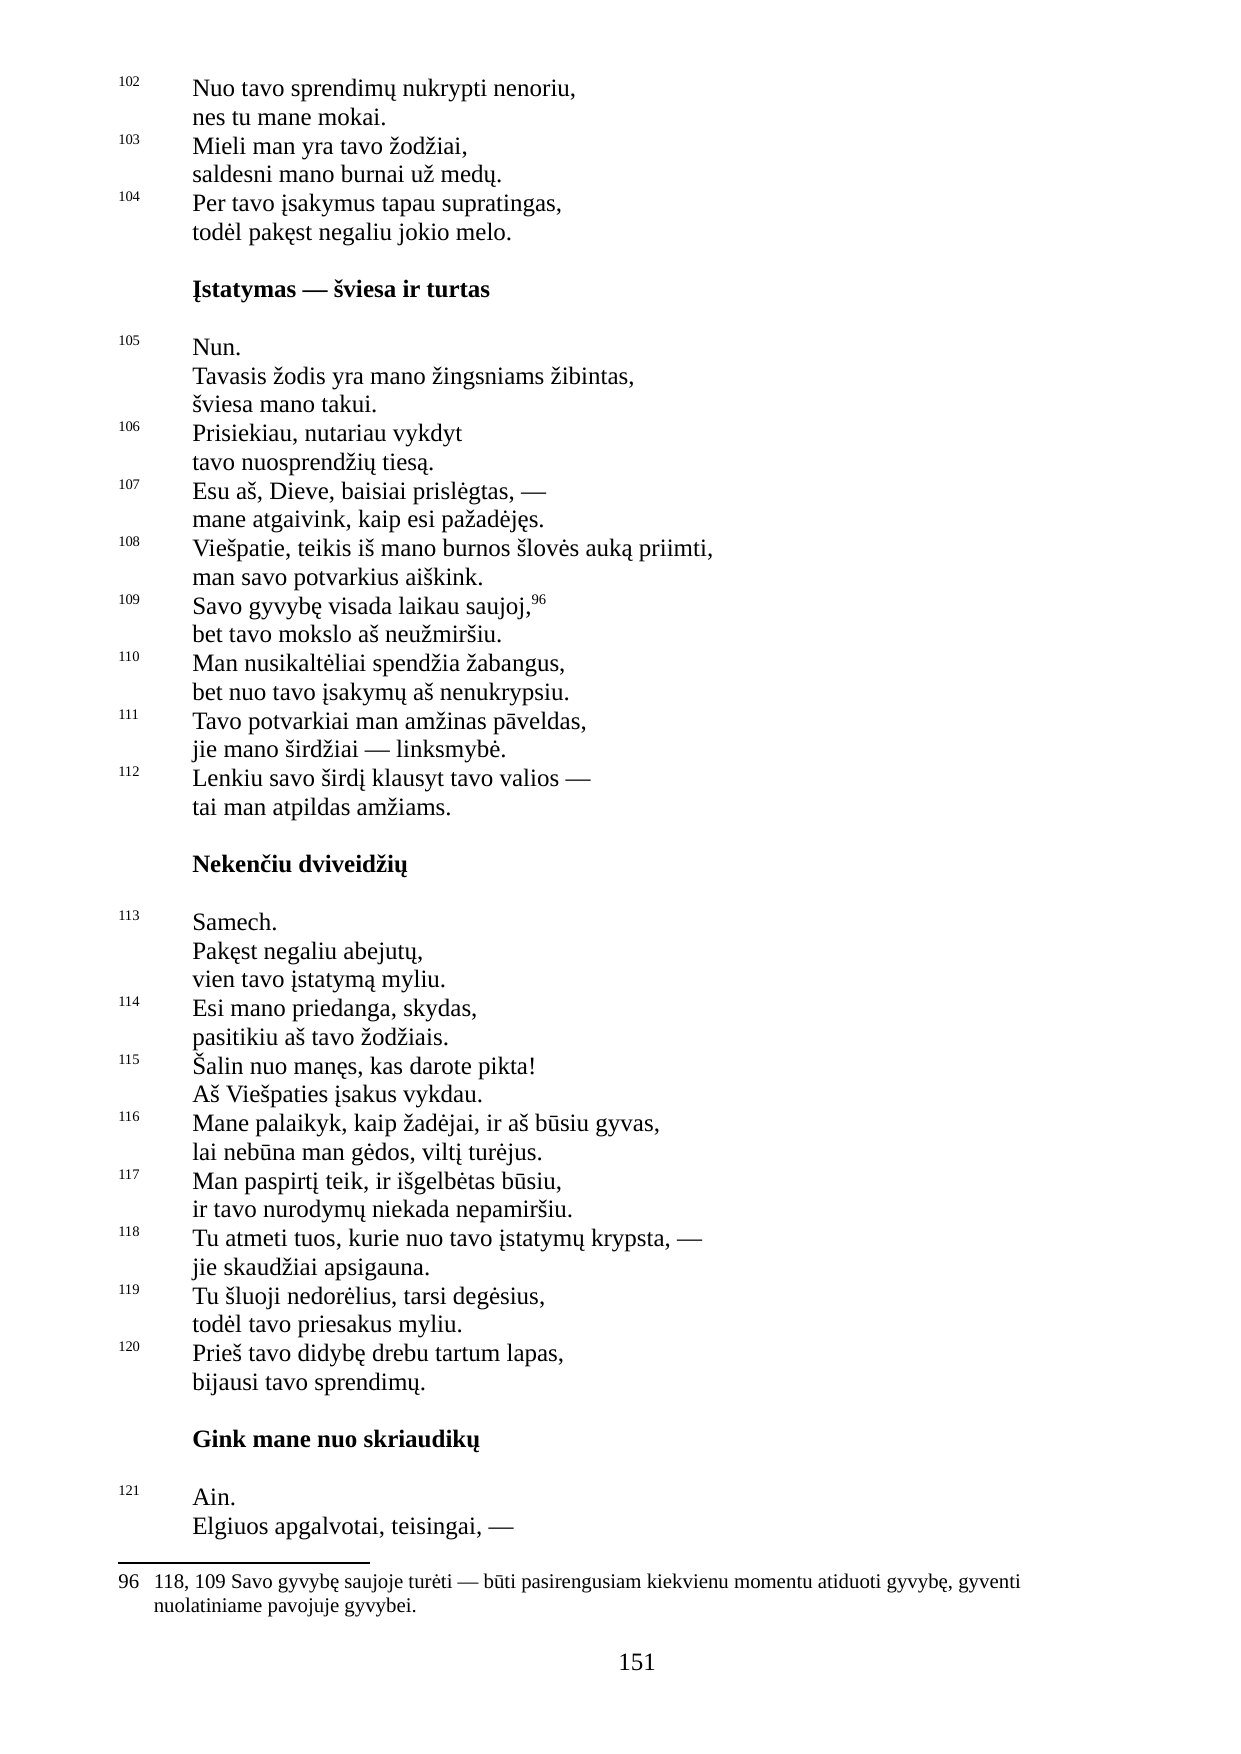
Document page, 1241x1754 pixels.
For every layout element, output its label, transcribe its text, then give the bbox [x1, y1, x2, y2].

text 107 Esu aš, Dieve, baisiai prislėgtas, — [118, 476, 1122, 504]
text šviesa mano takui. [118, 389, 1122, 418]
text man savo potvarkius aiškink. [118, 562, 1122, 591]
text 104 Per tavo įsakymus tapau supratingas, [118, 188, 1122, 217]
text todėl pakęst negaliu jokio melo. [118, 217, 1122, 246]
text bet tavo mokslo aš neužmiršiu. [118, 619, 1122, 648]
text jie mano širdžiai — linksmybė. [118, 734, 1122, 763]
text 112 Lenkiu savo širdį klausyt tavo valios — [118, 763, 1122, 792]
text Nekenčiu dviveidžių [118, 849, 1122, 878]
text tai man atpildas amžiams. [118, 792, 1122, 821]
text 117 Man paspirtį teik, ir išgelbėtas būsiu, [118, 1166, 1122, 1194]
text lai nebūna man gėdos, viltį turėjus. [118, 1137, 1122, 1166]
text Tavasis žodis yra mano žingsniams žibintas, [118, 361, 1122, 389]
text Įstatymas — šviesa ir turtas [118, 274, 1122, 303]
text 103 Mieli man yra tavo žodžiai, [118, 131, 1122, 159]
text Gink mane nuo skriaudikų [118, 1424, 1122, 1453]
text Elgiuos apgalvotai, teisingai, — [118, 1511, 1122, 1539]
text 106 Prisiekiau, nutariau vykdyt [118, 418, 1122, 447]
text bet nuo tavo įsakymų aš nenukrypsiu. [118, 677, 1122, 706]
text 109 Savo gyvybę visada laikau saujoj, [118, 591, 1122, 619]
text 121 Ain. [118, 1482, 1122, 1511]
text jie skaudžiai apsigauna. [118, 1252, 1122, 1281]
text vien tavo įstatymą myliu. [118, 964, 1122, 993]
text 115 Šalin nuo manęs, kas darote pikta! [118, 1051, 1122, 1079]
text Aš Viešpaties įsakus vykdau. [118, 1079, 1122, 1108]
text 118, 109 Savo gyvybę saujoje turėti — būti pasirengusiam kiekvienu momentu atiduoti gyvybę, gyventi nuolatiniame pavojuje gyvybei. [118, 1569, 1122, 1617]
text 102 Nuo tavo sprendimų nukrypti nenoriu, [118, 73, 1122, 102]
text tavo nuosprendžių tiesą. [118, 447, 1122, 476]
text saldesni mano burnai už medų. [118, 159, 1122, 188]
text nes tu mane mokai. [118, 102, 1122, 131]
text 114 Esi mano priedanga, skydas, [118, 993, 1122, 1022]
text 110 Man nusikaltėliai spendžia žabangus, [118, 648, 1122, 677]
text Pakęst negaliu abejutų, [118, 936, 1122, 964]
text ir tavo nurodymų niekada nepamiršiu. [118, 1194, 1122, 1223]
text mane atgaivink, kaip esi pažadėjęs. [118, 504, 1122, 533]
text pasitikiu aš tavo žodžiais. [118, 1022, 1122, 1051]
text 118 Tu atmeti tuos, kurie nuo tavo įstatymų krypsta, — [118, 1223, 1122, 1252]
text 116 Mane palaikyk, kaip žadėjai, ir aš būsiu gyvas, [118, 1108, 1122, 1137]
text 105 Nun. [118, 332, 1122, 361]
text todėl tavo priesakus myliu. [118, 1309, 1122, 1338]
text bijausi tavo sprendimų. [118, 1367, 1122, 1396]
text 108 Viešpatie, teikis iš mano burnos šlovės auką priimti, [118, 533, 1122, 562]
text 111 Tavo potvarkiai man amžinas pāveldas, [118, 706, 1122, 734]
text 113 Samech. [118, 907, 1122, 936]
text 119 Tu šluoji nedorėlius, tarsi degėsius, [118, 1281, 1122, 1309]
text 120 Prieš tavo didybę drebu tartum lapas, [118, 1338, 1122, 1367]
